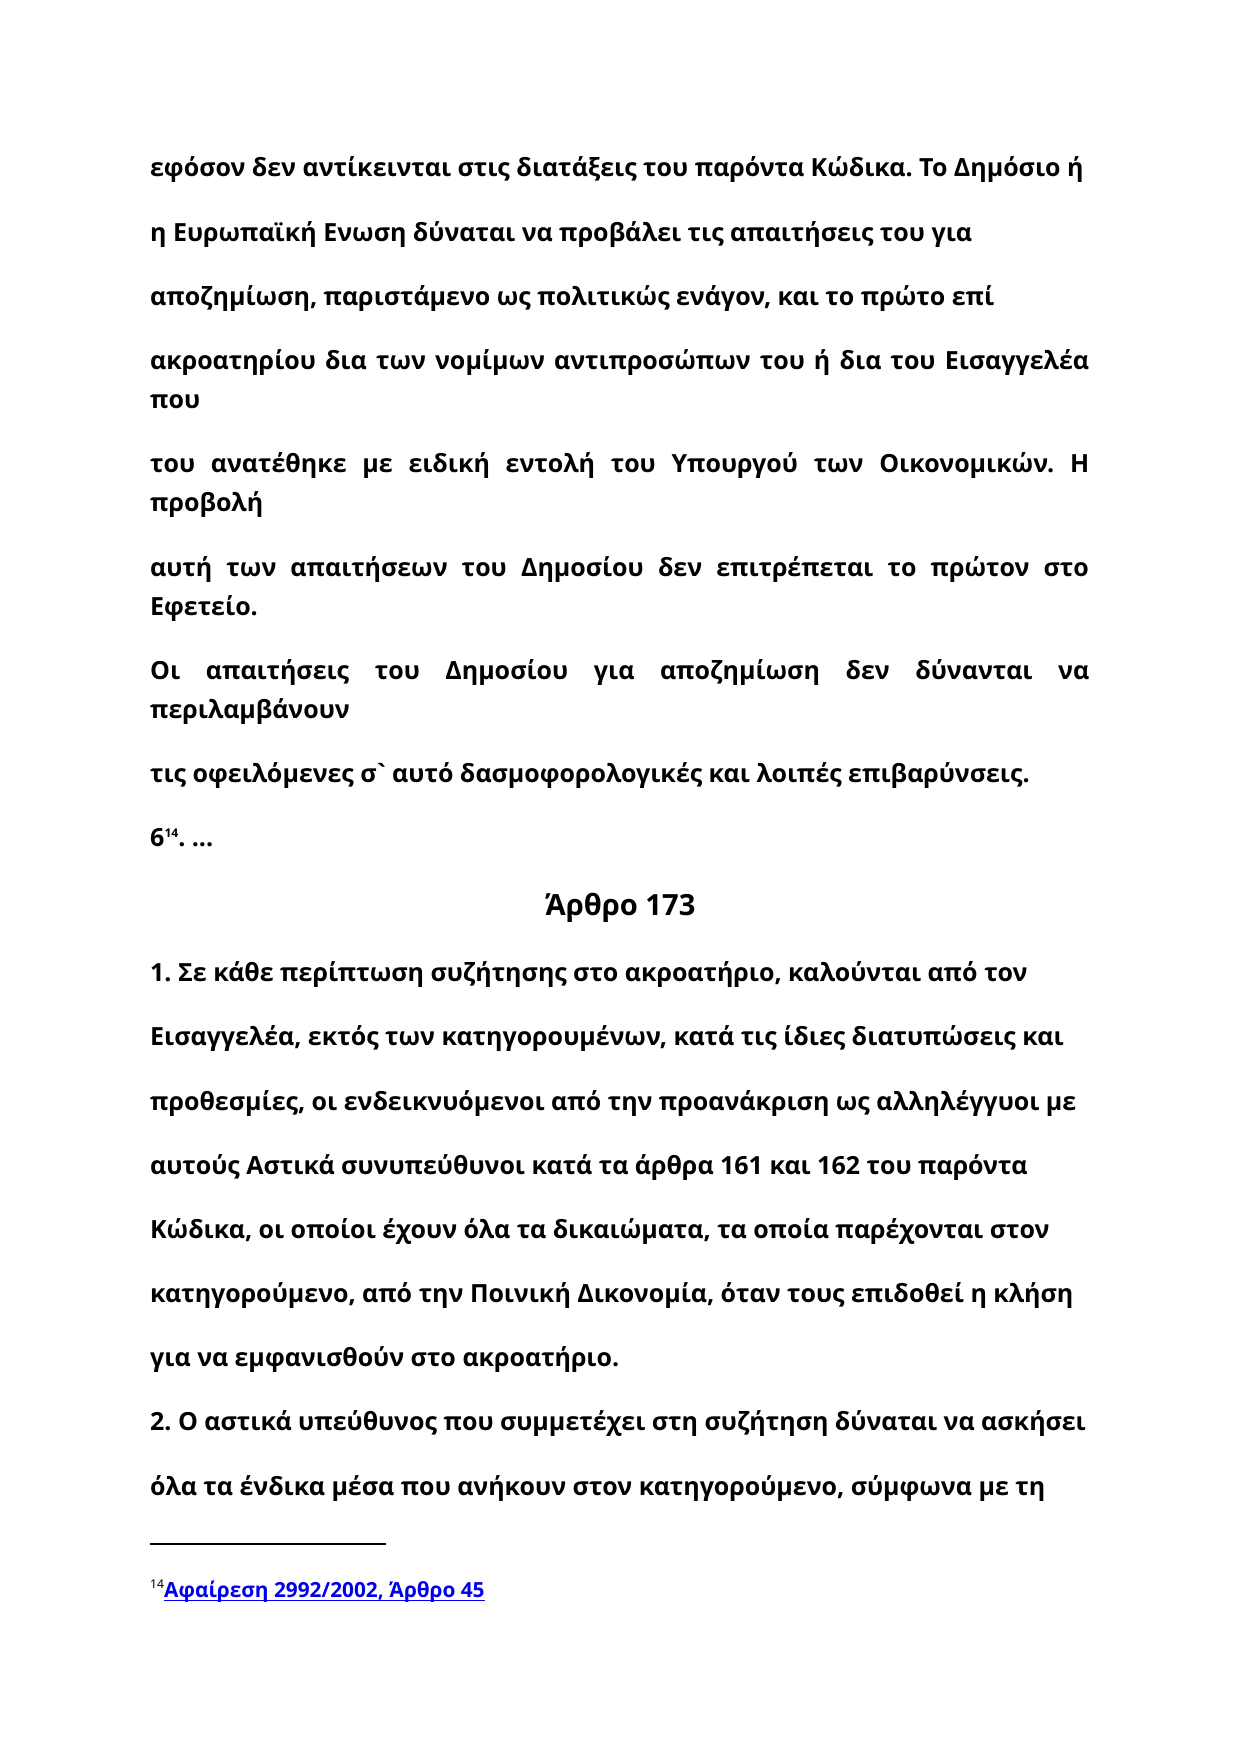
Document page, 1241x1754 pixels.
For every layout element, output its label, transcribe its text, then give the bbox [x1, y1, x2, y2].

subtitle Άρθρο 173 [150, 884, 1090, 924]
text όλα τα ένδικα μέσα που ανήκουν στον κατηγορούμενο, σύμφωνα με τη [150, 1468, 1090, 1502]
text 6. ... [150, 820, 1090, 854]
text τις οφειλόμενες σ` αυτό δασμοφορολογικές και λοιπές επιβαρύνσεις. [150, 756, 1090, 790]
text του ανατέθηκε με ειδική εντολή του Υπουργού των Οικονομικών. Η προβολή [150, 446, 1090, 519]
text Κώδικα, οι οποίοι έχουν όλα τα δικαιώματα, τα οποία παρέχονται στον [150, 1211, 1090, 1246]
text κατηγορούμενο, από την Ποινική Δικονομία, όταν τους επιδοθεί η κλήση [150, 1276, 1090, 1310]
text 1. Σε κάθε περίπτωση συζήτησης στο ακροατήριο, καλούνται από τον [150, 955, 1090, 989]
text Αφαίρεση 2992/2002, Άρθρο 45 [150, 1576, 1090, 1604]
text 2. Ο αστικά υπεύθυνος που συμμετέχει στη συζήτηση δύναται να ασκήσει [150, 1404, 1090, 1438]
text η Ευρωπαϊκή Ενωση δύναται να προβάλει τις απαιτήσεις του για [150, 214, 1090, 248]
text αυτούς Αστικά συνυπεύθυνοι κατά τα άρθρα 161 και 162 του παρόντα [150, 1147, 1090, 1181]
text Εισαγγελέα, εκτός των κατηγορουμένων, κατά τις ίδιες διατυπώσεις και [150, 1019, 1090, 1053]
text προθεσμίες, οι ενδεικνυόμενοι από την προανάκριση ως αλληλέγγυοι με [150, 1083, 1090, 1117]
text Οι απαιτήσεις του Δημοσίου για αποζημίωση δεν δύνανται να περιλαμβάνουν [150, 652, 1090, 726]
text για να εμφανισθούν στο ακροατήριο. [150, 1340, 1090, 1374]
text αποζημίωση, παριστάμενο ως πολιτικώς ενάγον, και το πρώτο επί [150, 278, 1090, 312]
text αυτή των απαιτήσεων του Δημοσίου δεν επιτρέπεται το πρώτον στο Εφετείο. [150, 549, 1090, 622]
text εφόσον δεν αντίκεινται στις διατάξεις του παρόντα Κώδικα. Το Δημόσιο ή [150, 150, 1090, 184]
text ακροατηρίου δια των νομίμων αντιπροσώπων του ή δια του Εισαγγελέα που [150, 342, 1090, 416]
